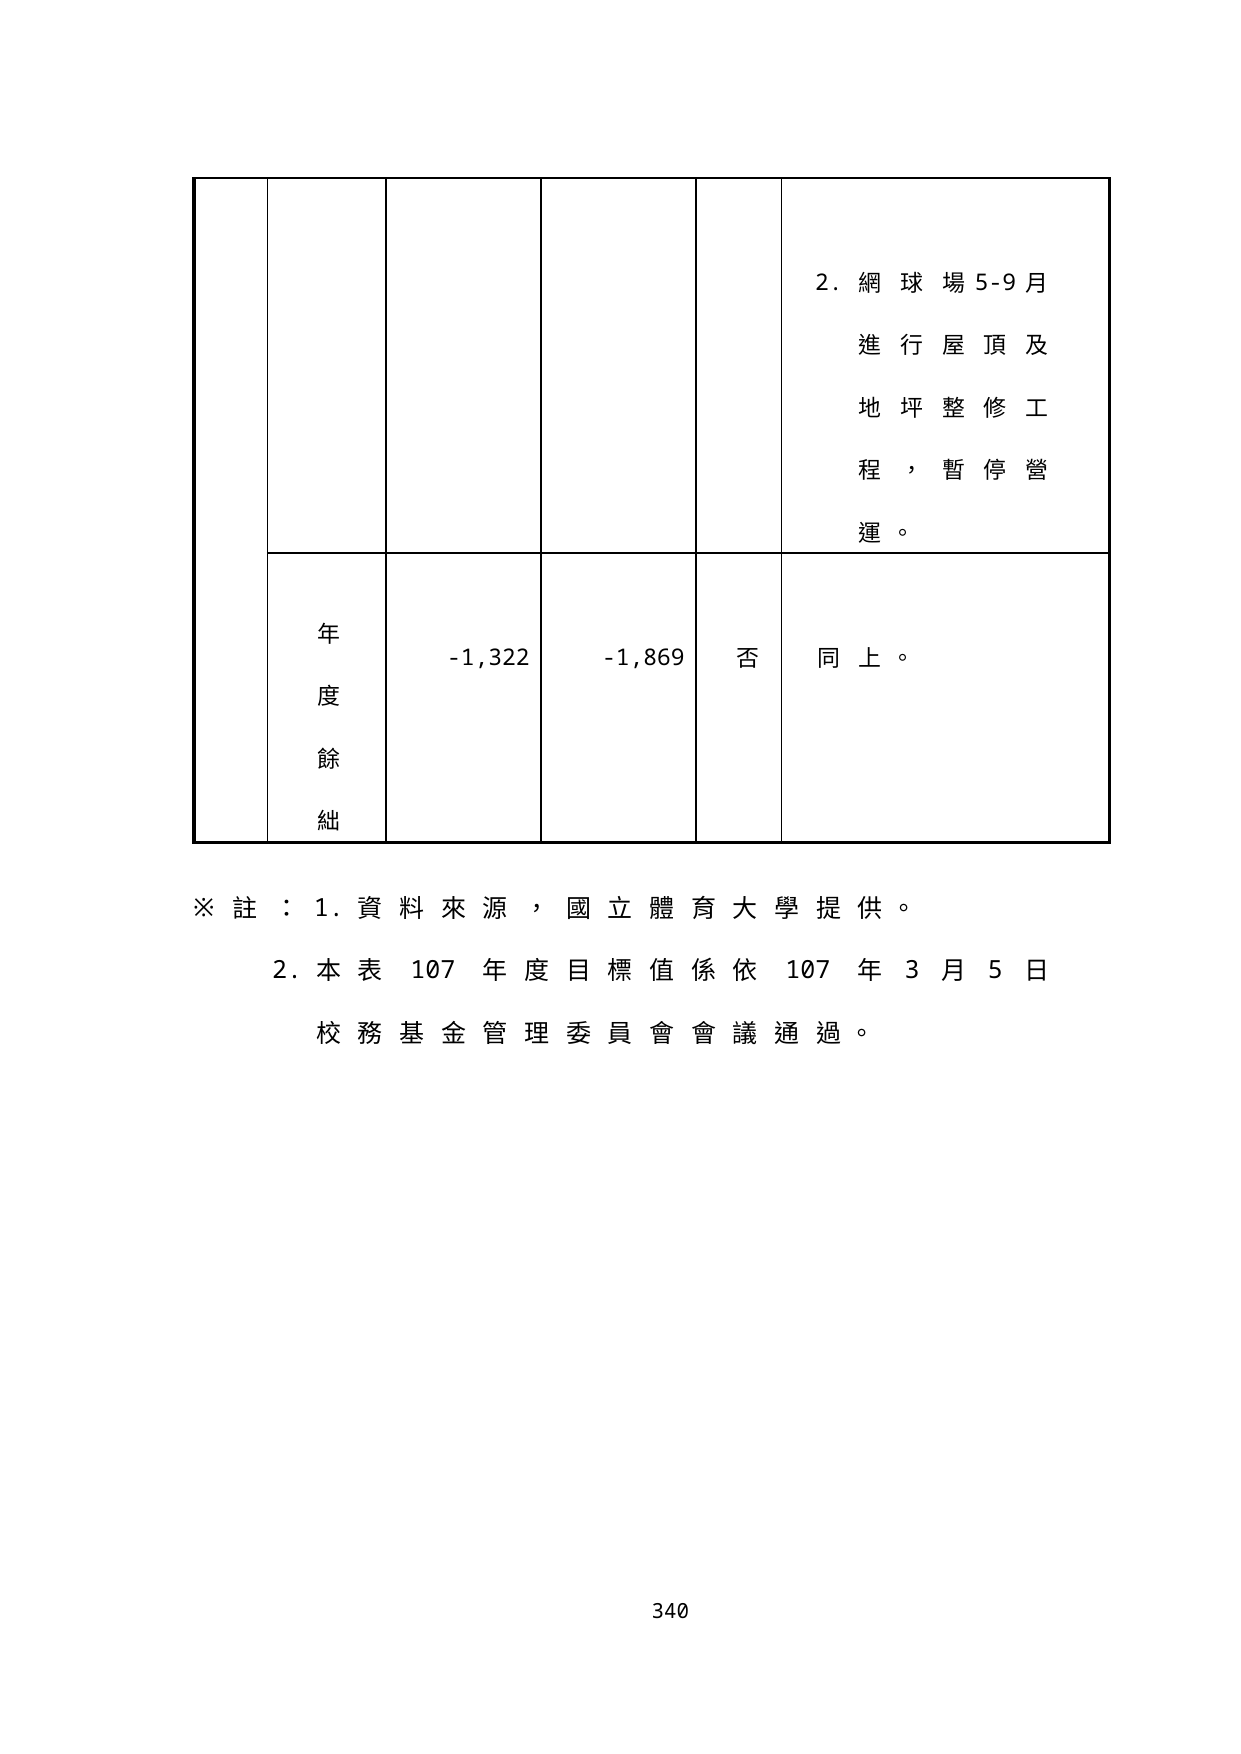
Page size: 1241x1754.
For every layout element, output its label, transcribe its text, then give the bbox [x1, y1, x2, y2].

table_cell [268, 179, 385, 552]
table_cell 2.網球場5-9月進行屋頂及地坪整修工程，暫停營運。 [782, 179, 1108, 552]
table_cell 同上。 [782, 554, 1108, 841]
text ※註：1.資料來源，國立體育大學提供。 [183, 865, 1058, 927]
table_cell [542, 179, 695, 552]
table_cell [387, 179, 540, 552]
table_cell [196, 179, 267, 841]
table_cell [697, 179, 781, 552]
table_cell -1,869 [542, 554, 695, 841]
table_cell 年度餘絀 [268, 554, 385, 841]
table_cell -1,322 [387, 554, 540, 841]
text 2.本表107年度目標值係依107年3月5日校務基金管理委員會會議通過。 [256, 927, 1058, 1052]
table_cell 否 [697, 554, 781, 841]
